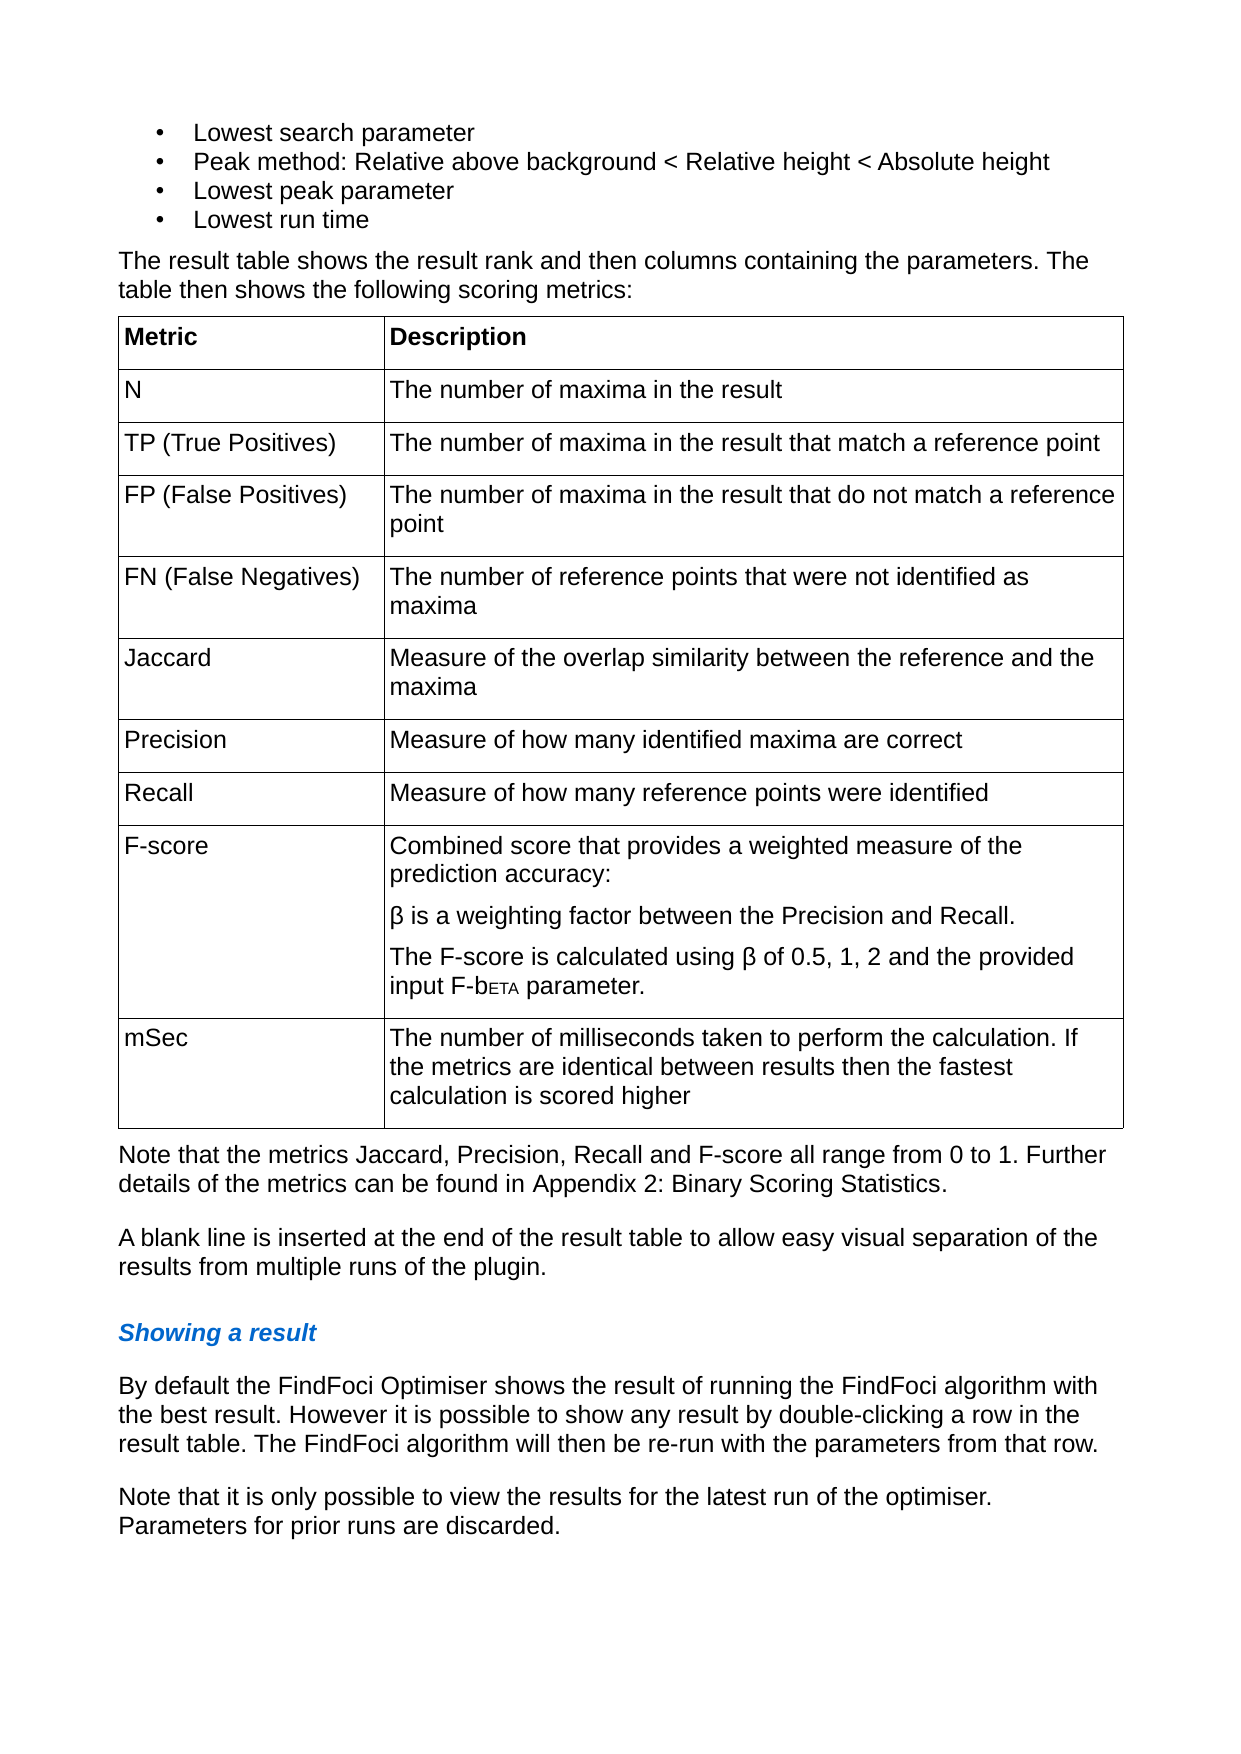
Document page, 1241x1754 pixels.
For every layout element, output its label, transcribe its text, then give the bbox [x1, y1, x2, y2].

list Lowest search parameter [156, 118, 1122, 147]
text A blank line is inserted at the end of the result table to allow easy visual separation of the results from multiple runs of the plugin. [118, 1223, 1122, 1280]
table_cell Measure of the overlap similarity between the reference and the maxima [385, 639, 1123, 719]
subtitle Showing a result [118, 1318, 1122, 1346]
table_cell Measure of how many identified maxima are correct [385, 720, 1123, 772]
table_cell FP (False Positives) [119, 476, 384, 556]
text Note that the metrics Jaccard, Precision, Recall and F-score all range from 0 to 1. Further details of the metrics can be found in Appendix 2: Binary Scoring Statistics. [118, 1140, 1122, 1198]
table_cell The number of milliseconds taken to perform the calculation. If the metrics are identical between results then the fastest calculation is scored higher [385, 1019, 1123, 1128]
table_cell FN (False Negatives) [119, 557, 384, 638]
table_cell TP (True Positives) [119, 423, 384, 474]
text Note that it is only possible to view the results for the latest run of the optimiser. Parameters for prior runs are discarded. [118, 1482, 1122, 1539]
table_cell The number of reference points that were not identified as maxima [385, 557, 1123, 638]
table_cell F-score [119, 826, 384, 1018]
table_cell Measure of how many reference points were identified [385, 773, 1123, 825]
table_cell The number of maxima in the result that match a reference point [385, 423, 1123, 474]
table_cell The number of maxima in the result [385, 370, 1123, 422]
text By default the FindFoci Optimiser shows the result of running the FindFoci algorithm with the best result. However it is possible to show any result by double-clicking a row in the result table. The FindFoci algorithm will then be re-run with the parameters from that row. [118, 1371, 1122, 1457]
table_header Metric [119, 317, 384, 369]
table_cell Recall [119, 773, 384, 825]
list Peak method: Relative above background < Relative height < Absolute height [156, 147, 1122, 176]
table_header Description [385, 317, 1123, 369]
table_cell Precision [119, 720, 384, 772]
list Lowest peak parameter [156, 176, 1122, 205]
table_cell Jaccard [119, 639, 384, 719]
table_cell mSec [119, 1019, 384, 1128]
table_cell N [119, 370, 384, 422]
table_cell Combined score that provides a weighted measure of the prediction accuracy: β is a weighting factor between the Precision and Recall. The F-score is calculated using β of 0.5, 1, 2 and the provided input F-beta parameter. [385, 826, 1123, 1018]
list Lowest run time [156, 205, 1122, 233]
table_cell The number of maxima in the result that do not match a reference point [385, 476, 1123, 556]
text The result table shows the result rank and then columns containing the parameters. The table then shows the following scoring metrics: [118, 246, 1122, 303]
